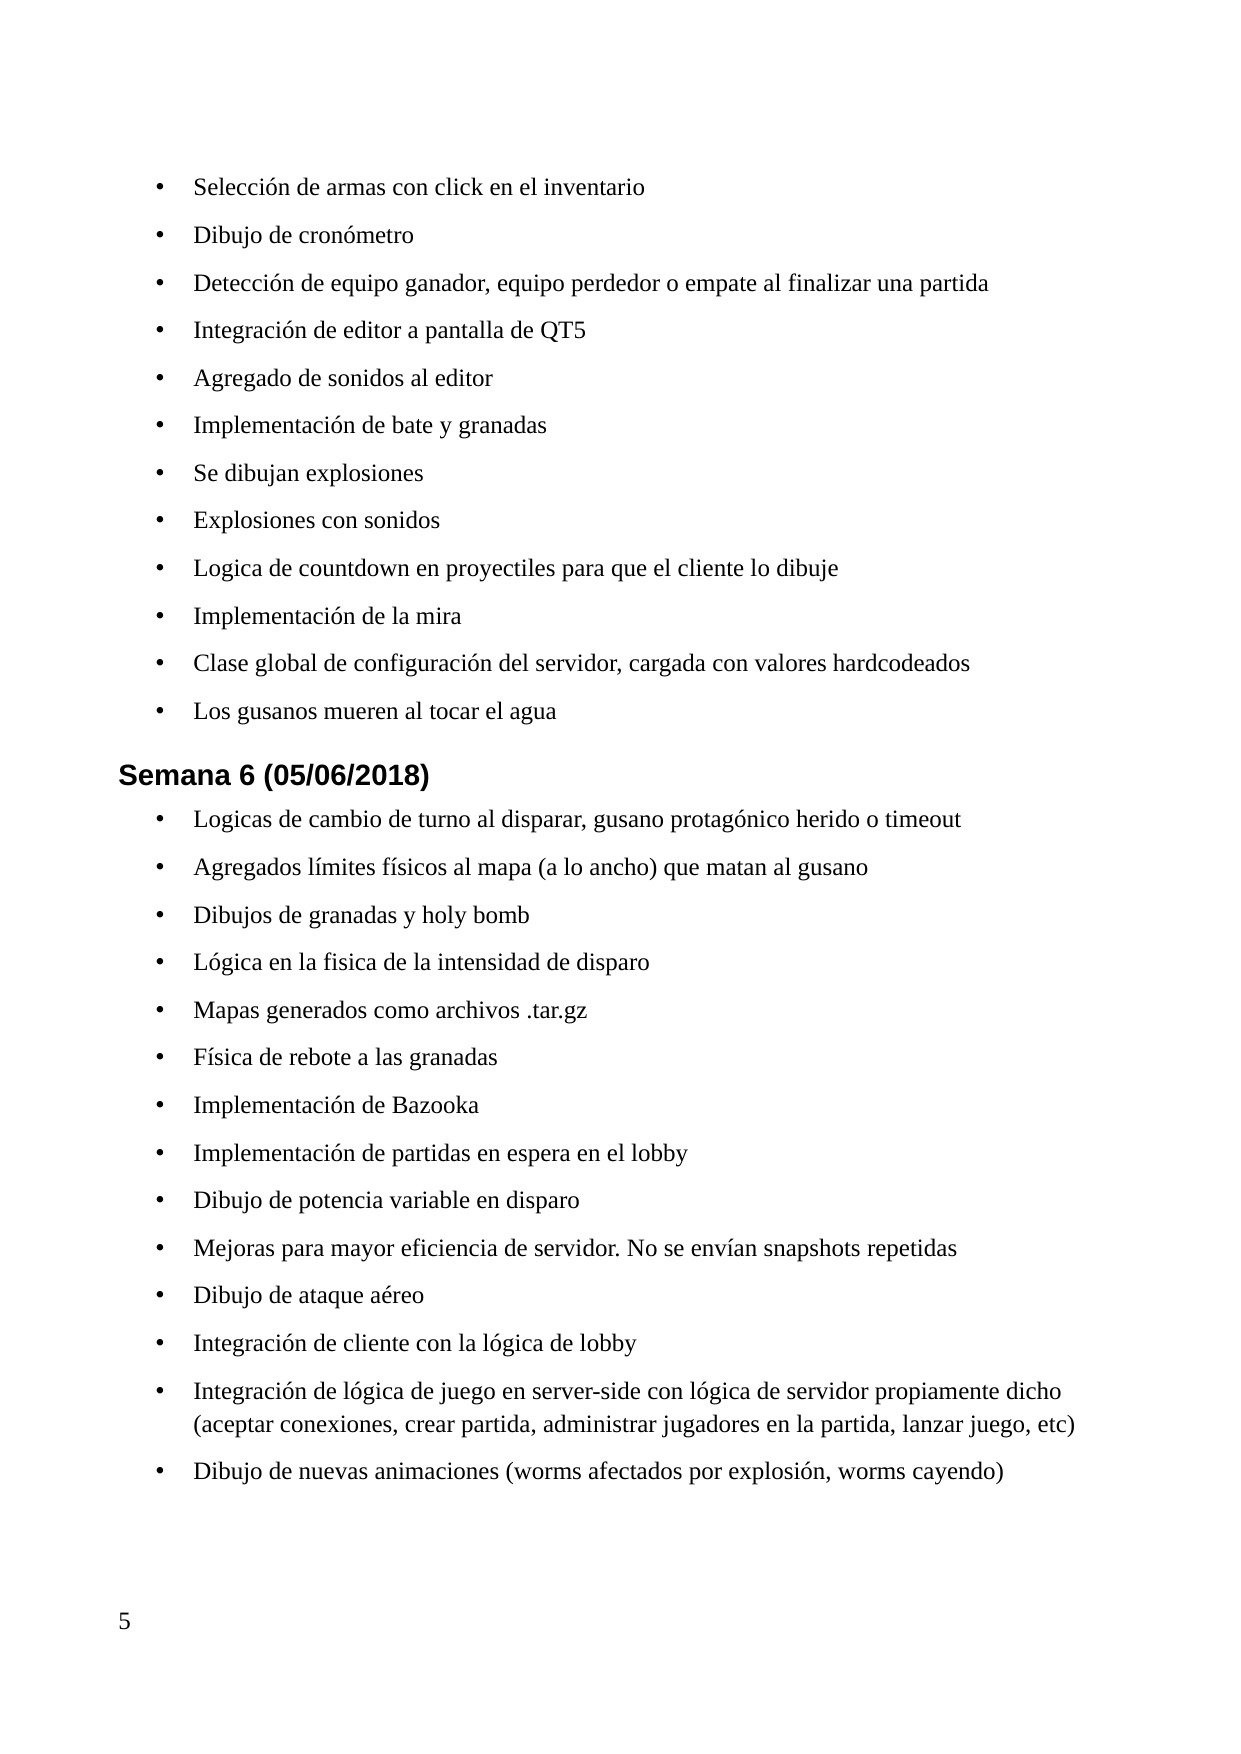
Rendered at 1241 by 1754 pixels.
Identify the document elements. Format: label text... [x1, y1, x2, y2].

list Lógica en la fisica de la intensidad de disparo [156, 947, 1122, 976]
list Agregado de sonidos al editor [156, 363, 1122, 392]
list Explosiones con sonidos [156, 506, 1122, 534]
list Implementación de la mira [156, 601, 1122, 629]
subtitle Semana 6 (05/06/2018) [118, 758, 1122, 792]
list Selección de armas con click en el inventario [156, 172, 1122, 201]
list Mapas generados como archivos .tar.gz [156, 995, 1122, 1024]
list Detección de equipo ganador, equipo perdedor o empate al finalizar una partida [156, 268, 1122, 296]
list Implementación de partidas en espera en el lobby [156, 1138, 1122, 1166]
list Integración de lógica de juego en server-side con lógica de servidor propiamente dicho (aceptar conexiones, crear partida, administrar jugadores en la partida, lanzar juego, etc) [156, 1376, 1122, 1437]
list Física de rebote a las granadas [156, 1042, 1122, 1071]
list Dibujo de cronómetro [156, 220, 1122, 249]
list Se dibujan explosiones [156, 458, 1122, 487]
list Implementación de Bazooka [156, 1090, 1122, 1119]
list Agregados límites físicos al mapa (a lo ancho) que matan al gusano [156, 852, 1122, 881]
list Clase global de configuración del servidor, cargada con valores hardcodeados [156, 648, 1122, 677]
list Dibujo de ataque aéreo [156, 1281, 1122, 1309]
list Mejoras para mayor eficiencia de servidor. No se envían snapshots repetidas [156, 1233, 1122, 1262]
list Integración de cliente con la lógica de lobby [156, 1328, 1122, 1357]
list Los gusanos mueren al tocar el agua [156, 696, 1122, 725]
list Implementación de bate y granadas [156, 410, 1122, 439]
list Dibujo de nuevas animaciones (worms afectados por explosión, worms cayendo) [156, 1456, 1122, 1485]
list Integración de editor a pantalla de QT5 [156, 315, 1122, 344]
list Logica de countdown en proyectiles para que el cliente lo dibuje [156, 553, 1122, 582]
list Dibujos de granadas y holy bomb [156, 900, 1122, 928]
list Dibujo de potencia variable en disparo [156, 1185, 1122, 1214]
list Logicas de cambio de turno al disparar, gusano protagónico herido o timeout [156, 804, 1122, 833]
